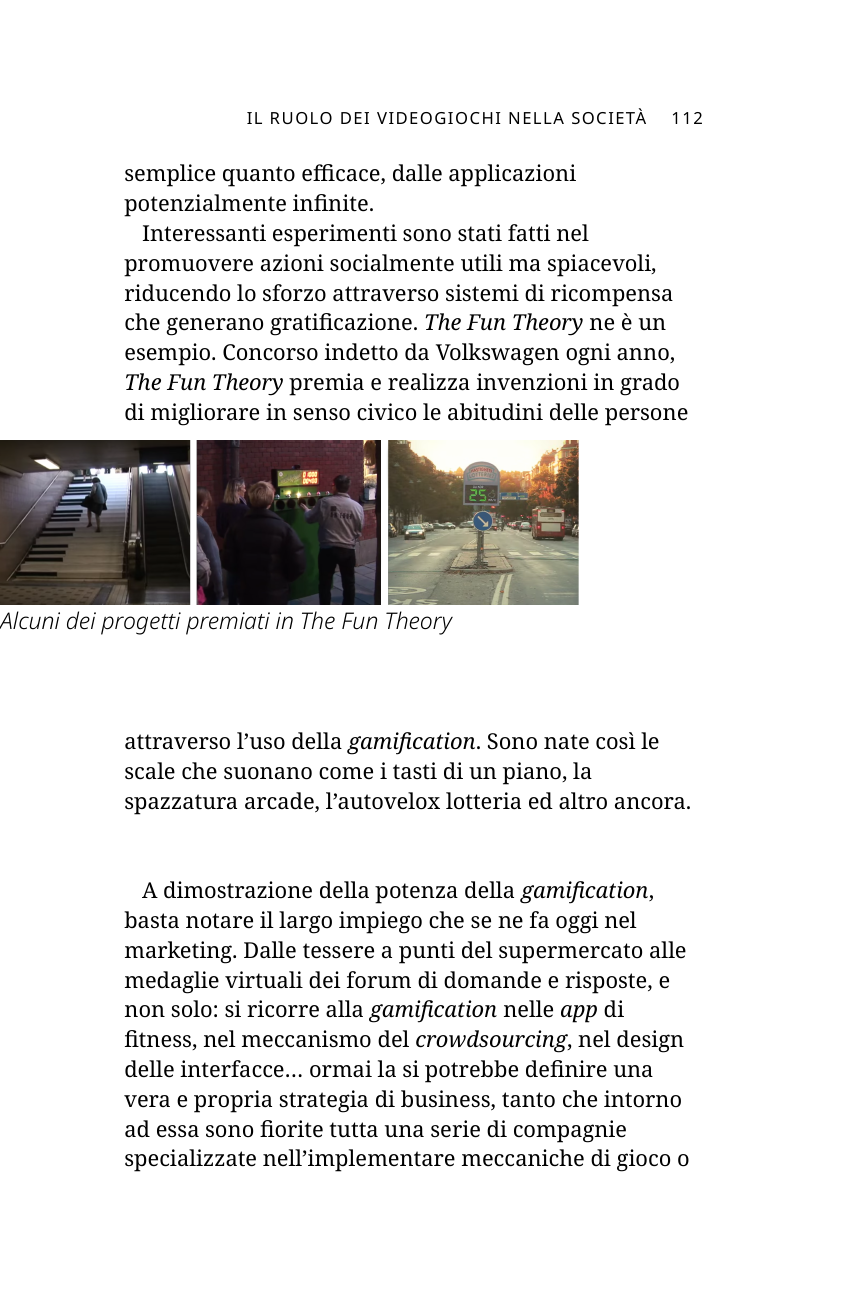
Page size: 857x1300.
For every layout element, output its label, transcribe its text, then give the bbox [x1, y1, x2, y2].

text Interessanti esperimenti sono stati fatti nel promuovere azioni socialmente utili ma spiacevoli, riducendo lo sforzo attraverso sistemi di ricompensa che generano gratificazione. The Fun Theory ne è un esempio. Concorso indetto da Volkswagen ogni anno, The Fun Theory premia e realizza invenzioni in grado di migliorare in senso civico le abitudini delle persone [0, 218, 856, 440]
picture [0, 440, 579, 605]
text semplice quanto efficace, dalle applicazioni potenzialmente infinite. [124, 158, 703, 218]
text Alcuni dei progetti premiati in The Fun Theory [0, 605, 856, 636]
text attraverso l’uso della gamification. Sono nate così le scale che suonano come i tasti di un piano, la spazzatura arcade, l’autovelox lotteria ed altro ancora. [0, 636, 856, 816]
text A dimostrazione della potenza della gamification, basta notare il largo impiego che se ne fa oggi nel marketing. Dalle tessere a punti del supermercato alle medaglie virtuali dei forum di domande e risposte, e non solo: si ricorre alla gamification nelle app di fitness, nel meccanismo del crowdsourcing, nel design delle interfacce… ormai la si potrebbe definire una vera e propria strategia di business, tanto che intorno ad essa sono fiorite tutta una serie di compagnie specializzate nell’implementare meccaniche di gioco o [124, 875, 703, 1173]
